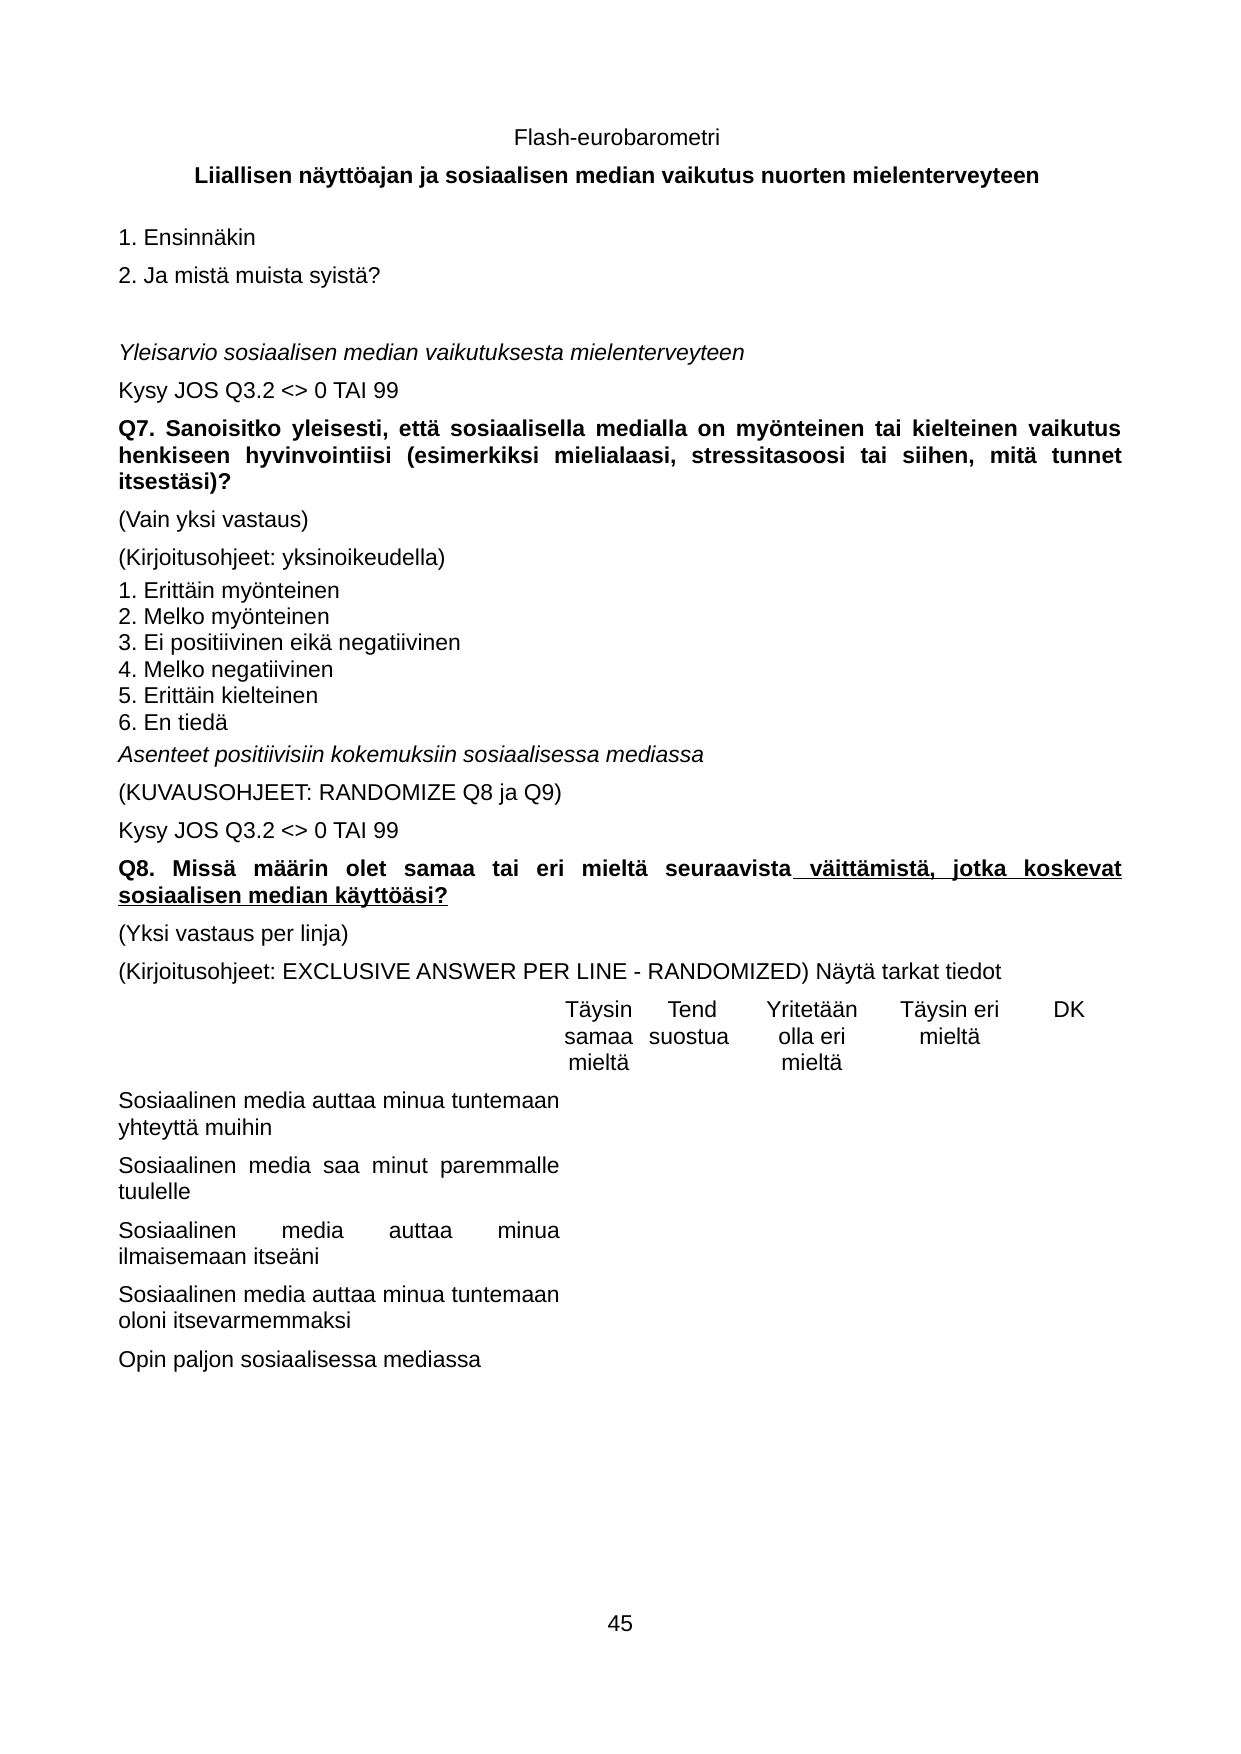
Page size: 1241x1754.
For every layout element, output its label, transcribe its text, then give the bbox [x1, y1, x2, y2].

table_cell [1023, 1275, 1122, 1340]
text (KUVAUSOHJEET: RANDOMIZE Q8 ja Q9) [118, 779, 1122, 805]
table_cell [1023, 1211, 1122, 1275]
text 1. Ensinnäkin [118, 224, 1122, 250]
table_cell [747, 1275, 877, 1340]
text Asenteet positiivisiin kokemuksiin sosiaalisessa mediassa [118, 741, 1122, 767]
table_cell [747, 1081, 877, 1146]
text Kysy JOS Q3.2 <> 0 TAI 99 [118, 817, 1122, 843]
text 5. Erittäin kielteinen [118, 682, 1122, 708]
text (Yksi vastaus per linja) [118, 920, 1122, 946]
text Kysy JOS Q3.2 <> 0 TAI 99 [118, 377, 1122, 403]
table_cell [1023, 1081, 1122, 1146]
table_cell [877, 1211, 1022, 1275]
table_header [118, 991, 560, 1081]
text Q8. Missä määrin olet samaa tai eri mieltä seuraavista väittämistä, jotka koskevat sosiaalisen median käyttöäsi? [118, 855, 1122, 908]
table_cell [1023, 1340, 1122, 1378]
table_cell Sosiaalinen media auttaa minua tuntemaan yhteyttä muihin [118, 1081, 560, 1146]
table_cell [747, 1211, 877, 1275]
text 3. Ei positiivinen eikä negatiivinen [118, 629, 1122, 656]
table_header Täysin eri mieltä [877, 991, 1022, 1081]
table_cell [560, 1275, 637, 1340]
text (Kirjoitusohjeet: yksinoikeudella) [118, 544, 1122, 571]
table_cell [637, 1275, 747, 1340]
text 2. Ja mistä muista syistä? [118, 262, 1122, 289]
text Yleisarvio sosiaalisen median vaikutuksesta mielenterveyteen [118, 339, 1122, 365]
table_cell [877, 1081, 1022, 1146]
text 4. Melko negatiivinen [118, 656, 1122, 682]
table_cell Sosiaalinen media auttaa minua tuntemaan oloni itsevarmemmaksi [118, 1275, 560, 1340]
text (Kirjoitusohjeet: EXCLUSIVE ANSWER PER LINE - RANDOMIZED) Näytä tarkat tiedot [118, 958, 1122, 984]
table_cell Opin paljon sosiaalisessa mediassa [118, 1340, 560, 1378]
text 2. Melko myönteinen [118, 603, 1122, 629]
table_header Täysin samaa mieltä [560, 991, 637, 1081]
table_header DK [1023, 991, 1122, 1081]
table_cell [1023, 1146, 1122, 1211]
text 1. Erittäin myönteinen [118, 577, 1122, 603]
table_cell [877, 1340, 1022, 1378]
text (Vain yksi vastaus) [118, 506, 1122, 532]
table_cell [560, 1211, 637, 1275]
table_header Yritetään olla eri mieltä [747, 991, 877, 1081]
table_cell [637, 1211, 747, 1275]
table_header Tend suostua [637, 991, 747, 1081]
table_cell [877, 1146, 1022, 1211]
text 6. En tiedä [118, 708, 1122, 735]
table_cell [637, 1081, 747, 1146]
table_cell [747, 1146, 877, 1211]
table_cell [747, 1340, 877, 1378]
table_cell [560, 1081, 637, 1146]
table_cell [877, 1275, 1022, 1340]
table_cell Sosiaalinen media saa minut paremmalle tuulelle [118, 1146, 560, 1211]
table_cell [560, 1146, 637, 1211]
table_cell [637, 1146, 747, 1211]
table_cell Sosiaalinen media auttaa minua ilmaisemaan itseäni [118, 1211, 560, 1275]
table_cell [560, 1340, 637, 1378]
text Q7. Sanoisitko yleisesti, että sosiaalisella medialla on myönteinen tai kielteinen vaikutus henkiseen hyvinvointiisi (esimerkiksi mielialaasi, stressitasoosi tai siihen, mitä tunnet itsestäsi)? [118, 415, 1122, 494]
table_cell [637, 1340, 747, 1378]
